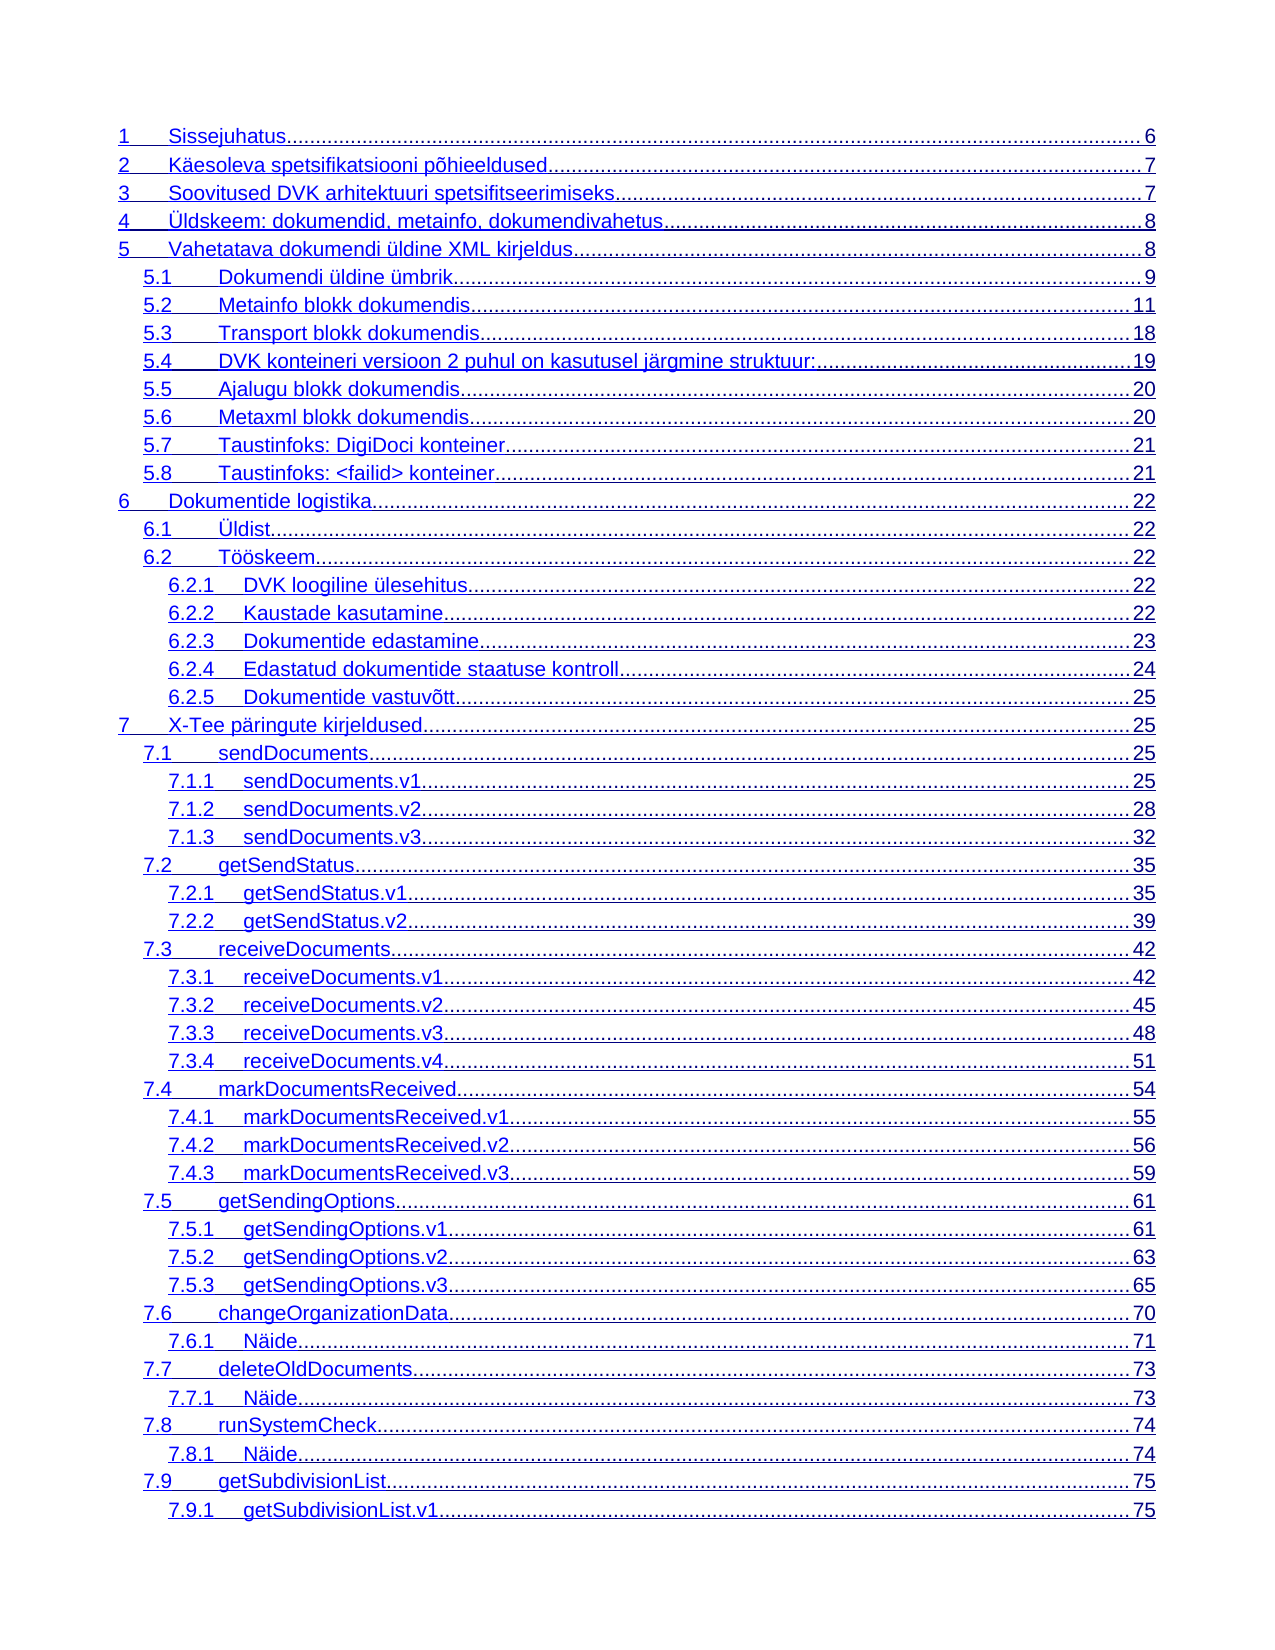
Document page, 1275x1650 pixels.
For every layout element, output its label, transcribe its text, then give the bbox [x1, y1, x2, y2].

text 7.3.2 receiveDocuments.v2 45 [168, 990, 1157, 1018]
text 7.4.3 markDocumentsReceived.v3 59 [168, 1158, 1157, 1186]
text 6.2.2 Kaustade kasutamine 22 [168, 598, 1157, 626]
text 5.5 Ajalugu blokk dokumendis 20 [143, 374, 1157, 402]
text 5.2 Metainfo blokk dokumendis 11 [143, 290, 1157, 318]
text 7.8.1 Näide 74 [168, 1439, 1157, 1467]
text 6.2.5 Dokumentide vastuvõtt 25 [168, 682, 1157, 710]
text 7.9.1 getSubdivisionList.v1 75 [168, 1495, 1157, 1523]
text 7.4 markDocumentsReceived 54 [143, 1074, 1157, 1102]
text 7.5.2 getSendingOptions.v2 63 [168, 1242, 1157, 1271]
text 7.2 getSendStatus 35 [143, 850, 1157, 878]
text 5.1 Dokumendi üldine ümbrik 9 [143, 262, 1157, 290]
text 6.2.3 Dokumentide edastamine 23 [168, 626, 1157, 654]
text 5.4 DVK konteineri versioon 2 puhul on kasutusel järgmine struktuur: 19 [143, 346, 1157, 374]
text 7.3.1 receiveDocuments.v1 42 [168, 962, 1157, 990]
text 7.5 getSendingOptions 61 [143, 1186, 1157, 1214]
text 7.6 changeOrganizationData 70 [143, 1298, 1157, 1327]
text 5.6 Metaxml blokk dokumendis 20 [143, 402, 1157, 430]
text 7.2.2 getSendStatus.v2 39 [168, 906, 1157, 934]
text 7.5.3 getSendingOptions.v3 65 [168, 1271, 1157, 1298]
text 7.8 runSystemCheck 74 [143, 1411, 1157, 1439]
text 2 Käesoleva spetsifikatsiooni põhieeldused 7 [118, 150, 1157, 178]
text 6.2 Tööskeem 22 [143, 542, 1157, 570]
text 7.1.3 sendDocuments.v3 32 [168, 822, 1157, 850]
text 7 X-Tee päringute kirjeldused 25 [118, 710, 1157, 738]
text 7.7.1 Näide 73 [168, 1383, 1157, 1411]
text 5.3 Transport blokk dokumendis 18 [143, 318, 1157, 346]
text 7.2.1 getSendStatus.v1 35 [168, 878, 1157, 906]
text 1 Sissejuhatus 6 [118, 122, 1157, 150]
text 7.3.3 receiveDocuments.v3 48 [168, 1018, 1157, 1046]
text 7.3.4 receiveDocuments.v4 51 [168, 1046, 1157, 1074]
text 5 Vahetatava dokumendi üldine XML kirjeldus 8 [118, 234, 1157, 262]
text 7.1.1 sendDocuments.v1 25 [168, 766, 1157, 794]
text 7.4.1 markDocumentsReceived.v1 55 [168, 1102, 1157, 1130]
text 7.1.2 sendDocuments.v2 28 [168, 794, 1157, 822]
text 6.2.1 DVK loogiline ülesehitus 22 [168, 570, 1157, 598]
text 7.4.2 markDocumentsReceived.v2 56 [168, 1130, 1157, 1158]
text 7.7 deleteOldDocuments 73 [143, 1354, 1157, 1383]
text 5.7 Taustinfoks: DigiDoci konteiner 21 [143, 430, 1157, 458]
text 7.6.1 Näide 71 [168, 1327, 1157, 1354]
text 3 Soovitused DVK arhitektuuri spetsifitseerimiseks 7 [118, 178, 1157, 206]
text 7.5.1 getSendingOptions.v1 61 [168, 1214, 1157, 1242]
text 5.8 Taustinfoks: <failid> konteiner 21 [143, 458, 1157, 486]
text 6.1 Üldist 22 [143, 514, 1157, 542]
text 6 Dokumentide logistika 22 [118, 486, 1157, 514]
text 6.2.4 Edastatud dokumentide staatuse kontroll 24 [168, 654, 1157, 682]
text 7.3 receiveDocuments 42 [143, 934, 1157, 962]
text 7.1 sendDocuments 25 [143, 738, 1157, 766]
text 4 Üldskeem: dokumendid, metainfo, dokumendivahetus 8 [118, 206, 1157, 234]
text 7.9 getSubdivisionList 75 [143, 1467, 1157, 1495]
